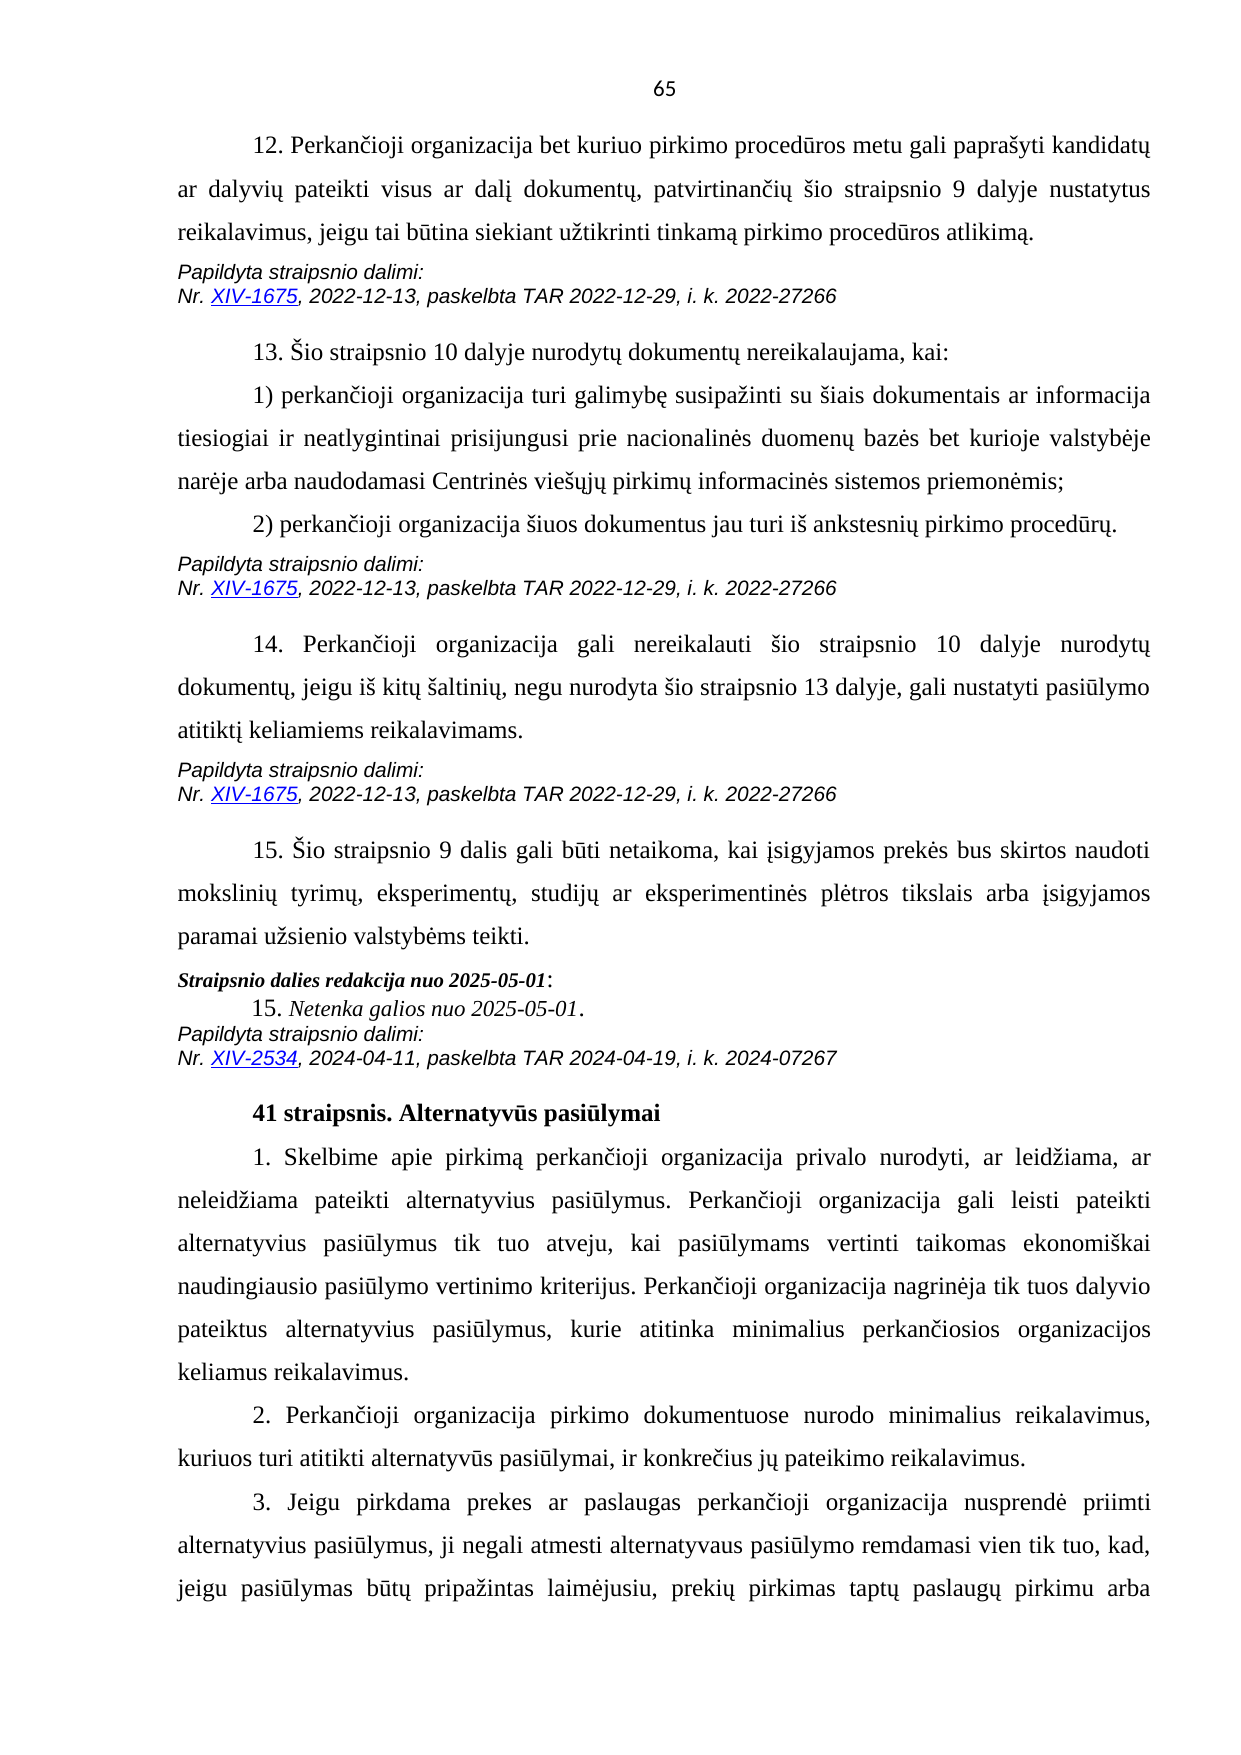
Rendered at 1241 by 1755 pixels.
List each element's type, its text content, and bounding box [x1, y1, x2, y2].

text 14. Perkančioji organizacija gali nereikalauti šio straipsnio 10 dalyje nurodytų dokumentų, jeigu iš kitų šaltinių, negu nurodyta šio straipsnio 13 dalyje, gali nustatyti pasiūlymo atitiktį keliamiems reikalavimams. [177, 629, 1152, 744]
text 2) perkančioji organizacija šiuos dokumentus jau turi iš ankstesnių pirkimo procedūrų. [177, 509, 1152, 538]
text Nr. XIV-1675, 2022-12-13, paskelbta TAR 2022-12-29, i. k. 2022-27266 [177, 782, 1152, 806]
text 15. Netenka galios nuo 2025-05-01. [177, 993, 1152, 1022]
text 1) perkančioji organizacija turi galimybę susipažinti su šiais dokumentais ar informacija tiesiogiai ir neatlygintinai prisijungusi prie nacionalinės duomenų bazės bet kurioje valstybėje narėje arba naudodamasi Centrinės viešųjų pirkimų informacinės sistemos priemonėmis; [177, 380, 1152, 495]
text 2. Perkančioji organizacija pirkimo dokumentuose nurodo minimalius reikalavimus, kuriuos turi atitikti alternatyvūs pasiūlymai, ir konkrečius jų pateikimo reikalavimus. [177, 1400, 1152, 1472]
text 12. Perkančioji organizacija bet kuriuo pirkimo procedūros metu gali paprašyti kandidatų ar dalyvių pateikti visus ar dalį dokumentų, patvirtinančių šio straipsnio 9 dalyje nustatytus reikalavimus, jeigu tai būtina siekiant užtikrinti tinkamą pirkimo procedūros atlikimą. [177, 131, 1152, 246]
text 1. Skelbime apie pirkimą perkančioji organizacija privalo nurodyti, ar leidžiama, ar neleidžiama pateikti alternatyvius pasiūlymus. Perkančioji organizacija gali leisti pateikti alternatyvius pasiūlymus tik tuo atveju, kai pasiūlymams vertinti taikomas ekonomiškai naudingiausio pasiūlymo vertinimo kriterijus. Perkančioji organizacija nagrinėja tik tuos dalyvio pateiktus alternatyvius pasiūlymus, kurie atitinka minimalius perkančiosios organizacijos keliamus reikalavimus. [177, 1142, 1152, 1386]
text Papildyta straipsnio dalimi: [177, 260, 1152, 284]
text 3. Jeigu pirkdama prekes ar paslaugas perkančioji organizacija nusprendė priimti alternatyvius pasiūlymus, ji negali atmesti alternatyvaus pasiūlymo remdamasi vien tik tuo, kad, jeigu pasiūlymas būtų pripažintas laimėjusiu, prekių pirkimas taptų paslaugų pirkimu arba [177, 1487, 1152, 1602]
text 41 straipsnis. Alternatyvūs pasiūlymai [177, 1098, 1152, 1127]
text Straipsnio dalies redakcija nuo 2025-05-01: [177, 964, 1152, 993]
text 13. Šio straipsnio 10 dalyje nurodytų dokumentų nereikalaujama, kai: [177, 337, 1152, 365]
text Papildyta straipsnio dalimi: [177, 552, 1152, 576]
text Nr. XIV-1675, 2022-12-13, paskelbta TAR 2022-12-29, i. k. 2022-27266 [177, 576, 1152, 600]
text Nr. XIV-2534, 2024-04-11, paskelbta TAR 2024-04-19, i. k. 2024-07267 [177, 1046, 1152, 1070]
text Papildyta straipsnio dalimi: [177, 1022, 1152, 1046]
text 15. Šio straipsnio 9 dalis gali būti netaikoma, kai įsigyjamos prekės bus skirtos naudoti mokslinių tyrimų, eksperimentų, studijų ar eksperimentinės plėtros tikslais arba įsigyjamos paramai užsienio valstybėms teikti. [177, 835, 1152, 950]
text Nr. XIV-1675, 2022-12-13, paskelbta TAR 2022-12-29, i. k. 2022-27266 [177, 284, 1152, 308]
text Papildyta straipsnio dalimi: [177, 758, 1152, 782]
